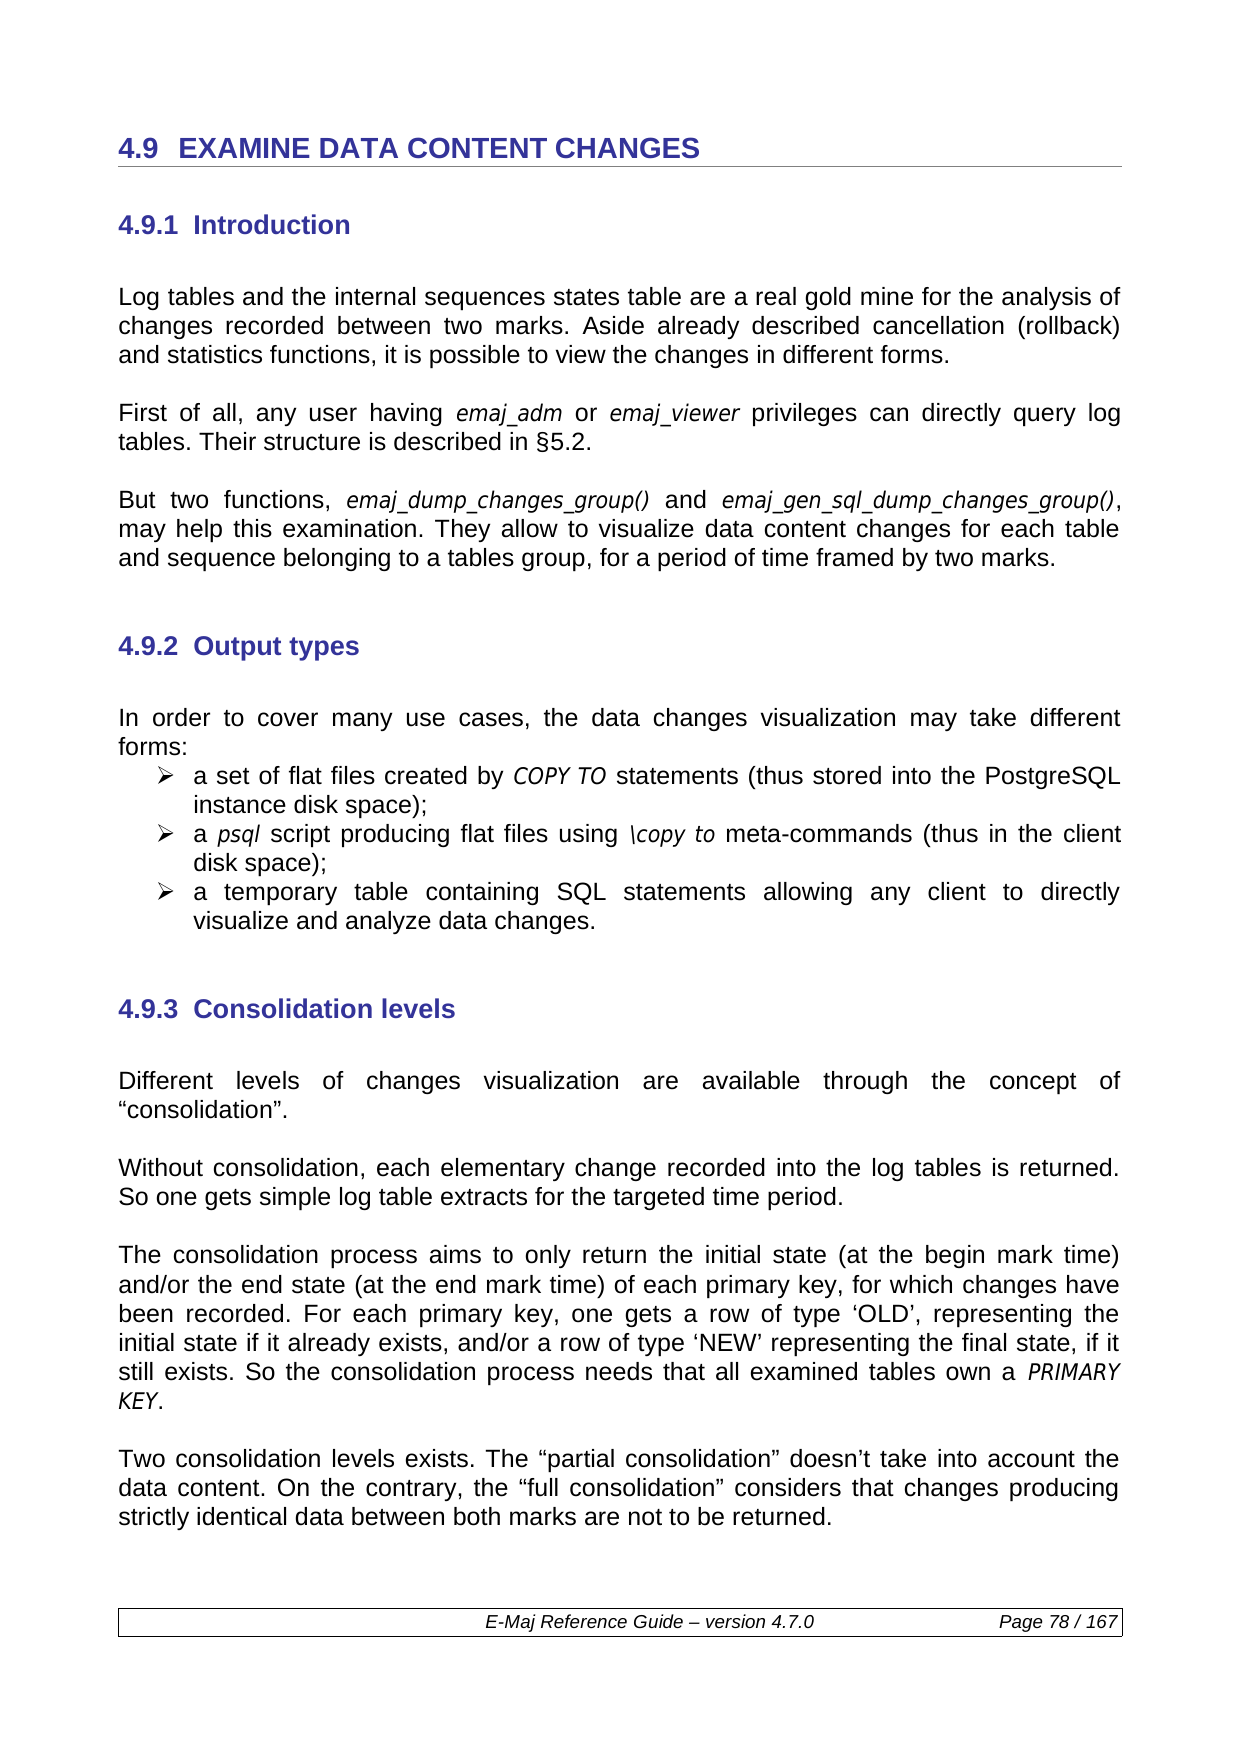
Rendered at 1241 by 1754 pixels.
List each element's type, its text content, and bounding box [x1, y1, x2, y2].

list a psql script producing flat files using \copy to meta-commands (thus in the client disk space); [156, 819, 1122, 877]
subtitle Consolidation levels [118, 993, 1122, 1024]
subtitle Examine data content changes [118, 131, 1122, 166]
text Different levels of changes visualization are available through the concept of “consolidation”. [118, 1066, 1122, 1124]
text Two consolidation levels exists. The “partial consolidation” doesn’t take into account the data content. On the contrary, the “full consolidation” considers that changes producing strictly identical data between both marks are not to be returned. [118, 1444, 1122, 1531]
text But two functions, emaj_dump_changes_group() and emaj_gen_sql_dump_changes_group(), may help this examination. They allow to visualize data content changes for each table and sequence belonging to a tables group, for a period of time framed by two marks. [118, 485, 1122, 572]
list a temporary table containing SQL statements allowing any client to directly visualize and analyze data changes. [156, 877, 1122, 935]
text Without consolidation, each elementary change recorded into the log tables is returned. So one gets simple log table extracts for the targeted time period. [118, 1153, 1122, 1211]
subtitle Introduction [118, 209, 1122, 240]
text In order to cover many use cases, the data changes visualization may take different forms: [118, 703, 1122, 761]
text First of all, any user having emaj_adm or emaj_viewer privileges can directly query log tables. Their structure is described in §5.2. [118, 398, 1122, 456]
subtitle Output types [118, 630, 1122, 661]
list a set of flat files created by COPY TO statements (thus stored into the PostgreSQL instance disk space); [156, 761, 1122, 819]
text Log tables and the internal sequences states table are a real gold mine for the analysis of changes recorded between two marks. Aside already described cancellation (rollback) and statistics functions, it is possible to view the changes in different forms. [118, 281, 1122, 369]
text The consolidation process aims to only return the initial state (at the begin mark time) and/or the end state (at the end mark time) of each primary key, for which changes have been recorded. For each primary key, one gets a row of type ‘OLD’, representing the initial state if it already exists, and/or a row of type ‘NEW’ representing the final state, if it still exists. So the consolidation process needs that all examined tables own a PRIMARY KEY. [118, 1240, 1122, 1415]
